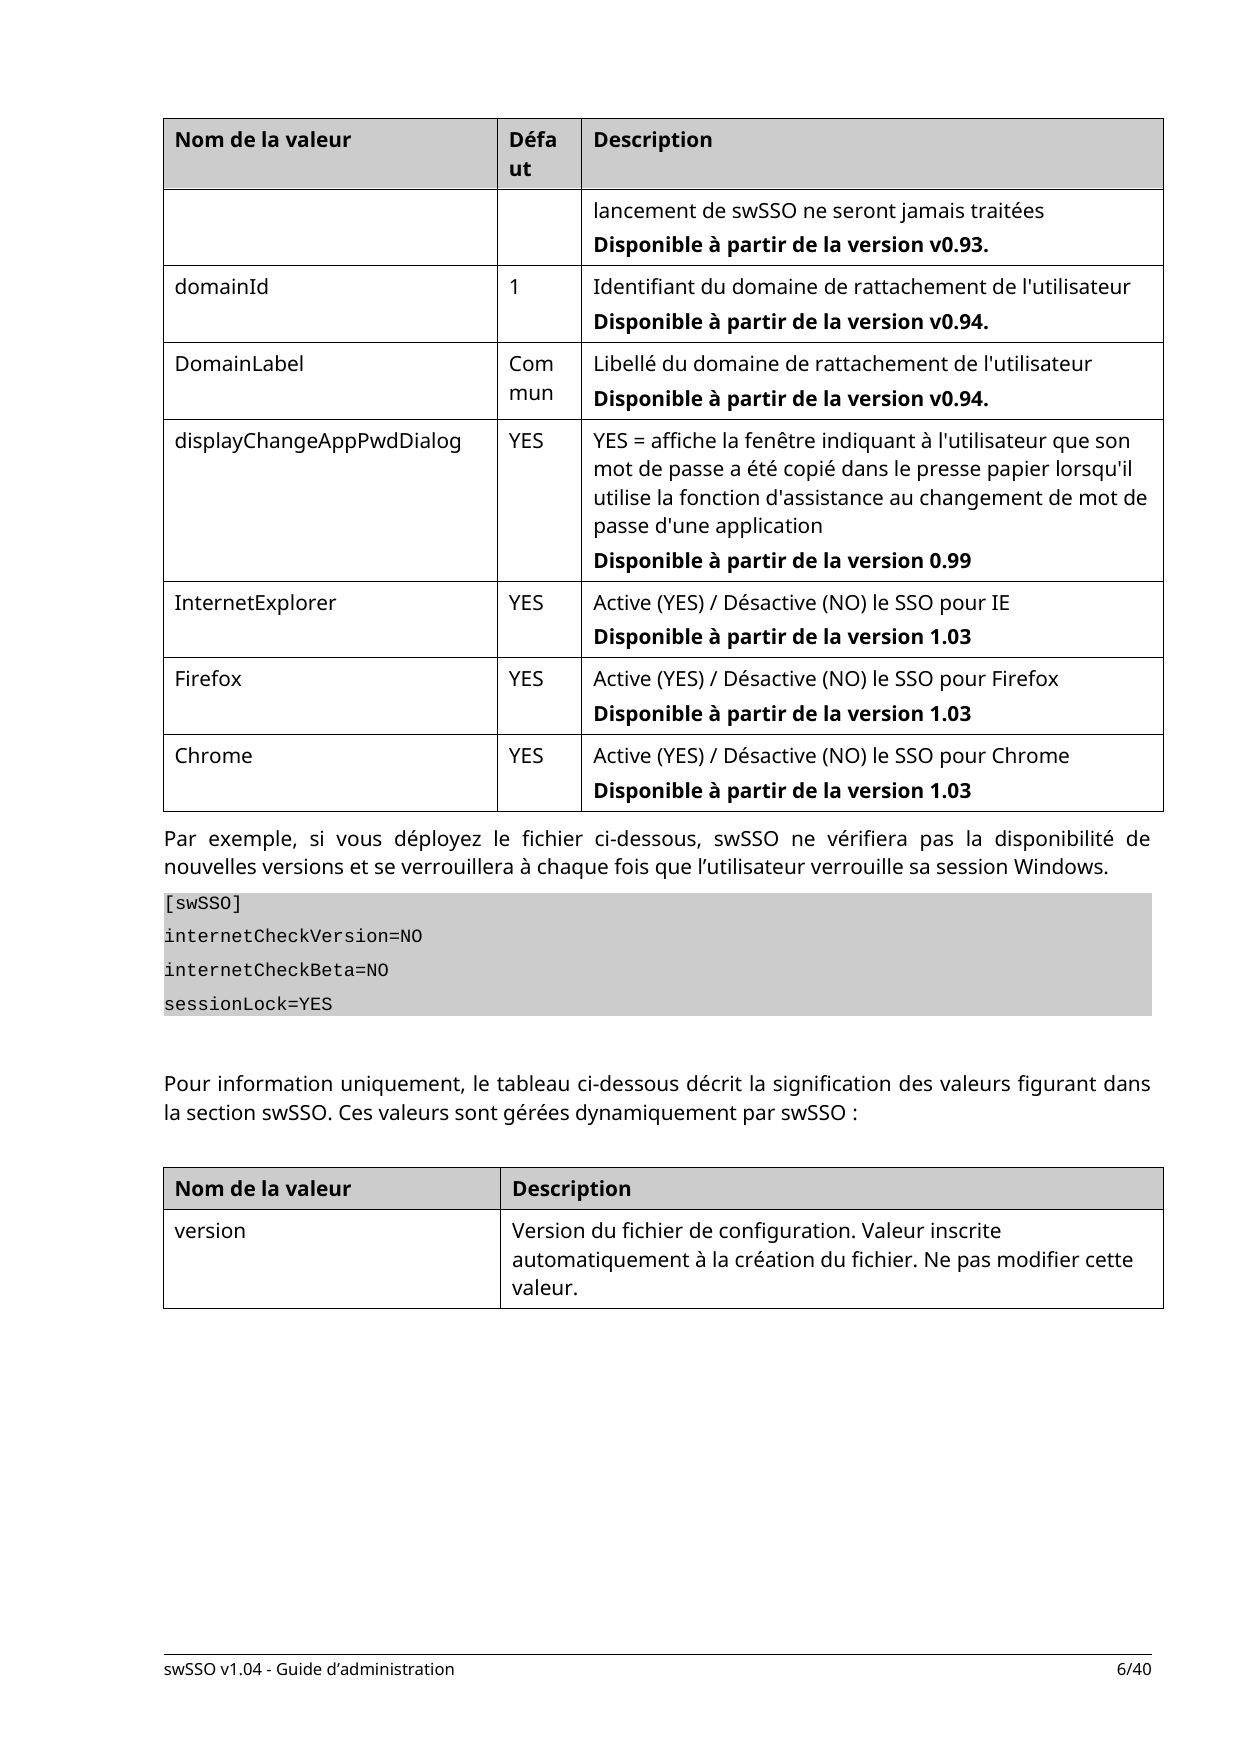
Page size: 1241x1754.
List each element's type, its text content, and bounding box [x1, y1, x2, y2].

table_header Description [582, 119, 1163, 188]
table_cell DomainLabel [164, 343, 497, 418]
text Par exemple, si vous déployez le fichier ci-dessous, swSSO ne vérifiera pas la disponibilité de nouvelles versions et se verrouillera à chaque fois que l’utilisateur verrouille sa session Windows. [164, 824, 1152, 881]
table_cell 1 [498, 266, 581, 342]
table_cell [164, 190, 497, 265]
table_cell YES = affiche la fenêtre indiquant à l'utilisateur que son mot de passe a été copié dans le presse papier lorsqu'il utilise la fonction d'assistance au changement de mot de passe d'une application Disponible à partir de la version 0.99 [582, 420, 1163, 581]
table_header Nom de la valeur [164, 1168, 500, 1209]
table_header Description [501, 1168, 1163, 1209]
table_cell [498, 190, 581, 265]
table_cell YES [498, 658, 581, 734]
text internetCheckVersion=NO [164, 927, 1152, 948]
table_cell Version du fichier de configuration. Valeur inscrite automatiquement à la création du fichier. Ne pas modifier cette valeur. [501, 1210, 1163, 1308]
table_cell domainId [164, 266, 497, 342]
table_cell Commun [498, 343, 581, 418]
table_cell Identifiant du domaine de rattachement de l'utilisateur Disponible à partir de la version v0.94. [582, 266, 1163, 342]
table_cell Active (YES) / Désactive (NO) le SSO pour IE Disponible à partir de la version 1.03 [582, 582, 1163, 657]
table_cell Libellé du domaine de rattachement de l'utilisateur Disponible à partir de la version v0.94. [582, 343, 1163, 418]
table_cell Active (YES) / Désactive (NO) le SSO pour Firefox Disponible à partir de la version 1.03 [582, 658, 1163, 734]
table_cell version [164, 1210, 500, 1308]
text internetCheckBeta=NO [164, 961, 1152, 982]
text Pour information uniquement, le tableau ci-dessous décrit la signification des valeurs figurant dans la section swSSO. Ces valeurs sont gérées dynamiquement par swSSO : [164, 1069, 1152, 1126]
table_cell YES [498, 420, 581, 581]
table_cell lancement de swSSO ne seront jamais traitées Disponible à partir de la version v0.93. [582, 190, 1163, 265]
text sessionLock=YES [164, 995, 1152, 1016]
table_header Nom de la valeur [164, 119, 497, 188]
table_cell YES [498, 735, 581, 811]
table_cell Firefox [164, 658, 497, 734]
table_header Défaut [498, 119, 581, 188]
table_cell Chrome [164, 735, 497, 811]
table_cell InternetExplorer [164, 582, 497, 657]
text [swSSO] [164, 893, 1152, 915]
table_cell YES [498, 582, 581, 657]
table_cell displayChangeAppPwdDialog [164, 420, 497, 581]
table_cell Active (YES) / Désactive (NO) le SSO pour Chrome Disponible à partir de la version 1.03 [582, 735, 1163, 811]
